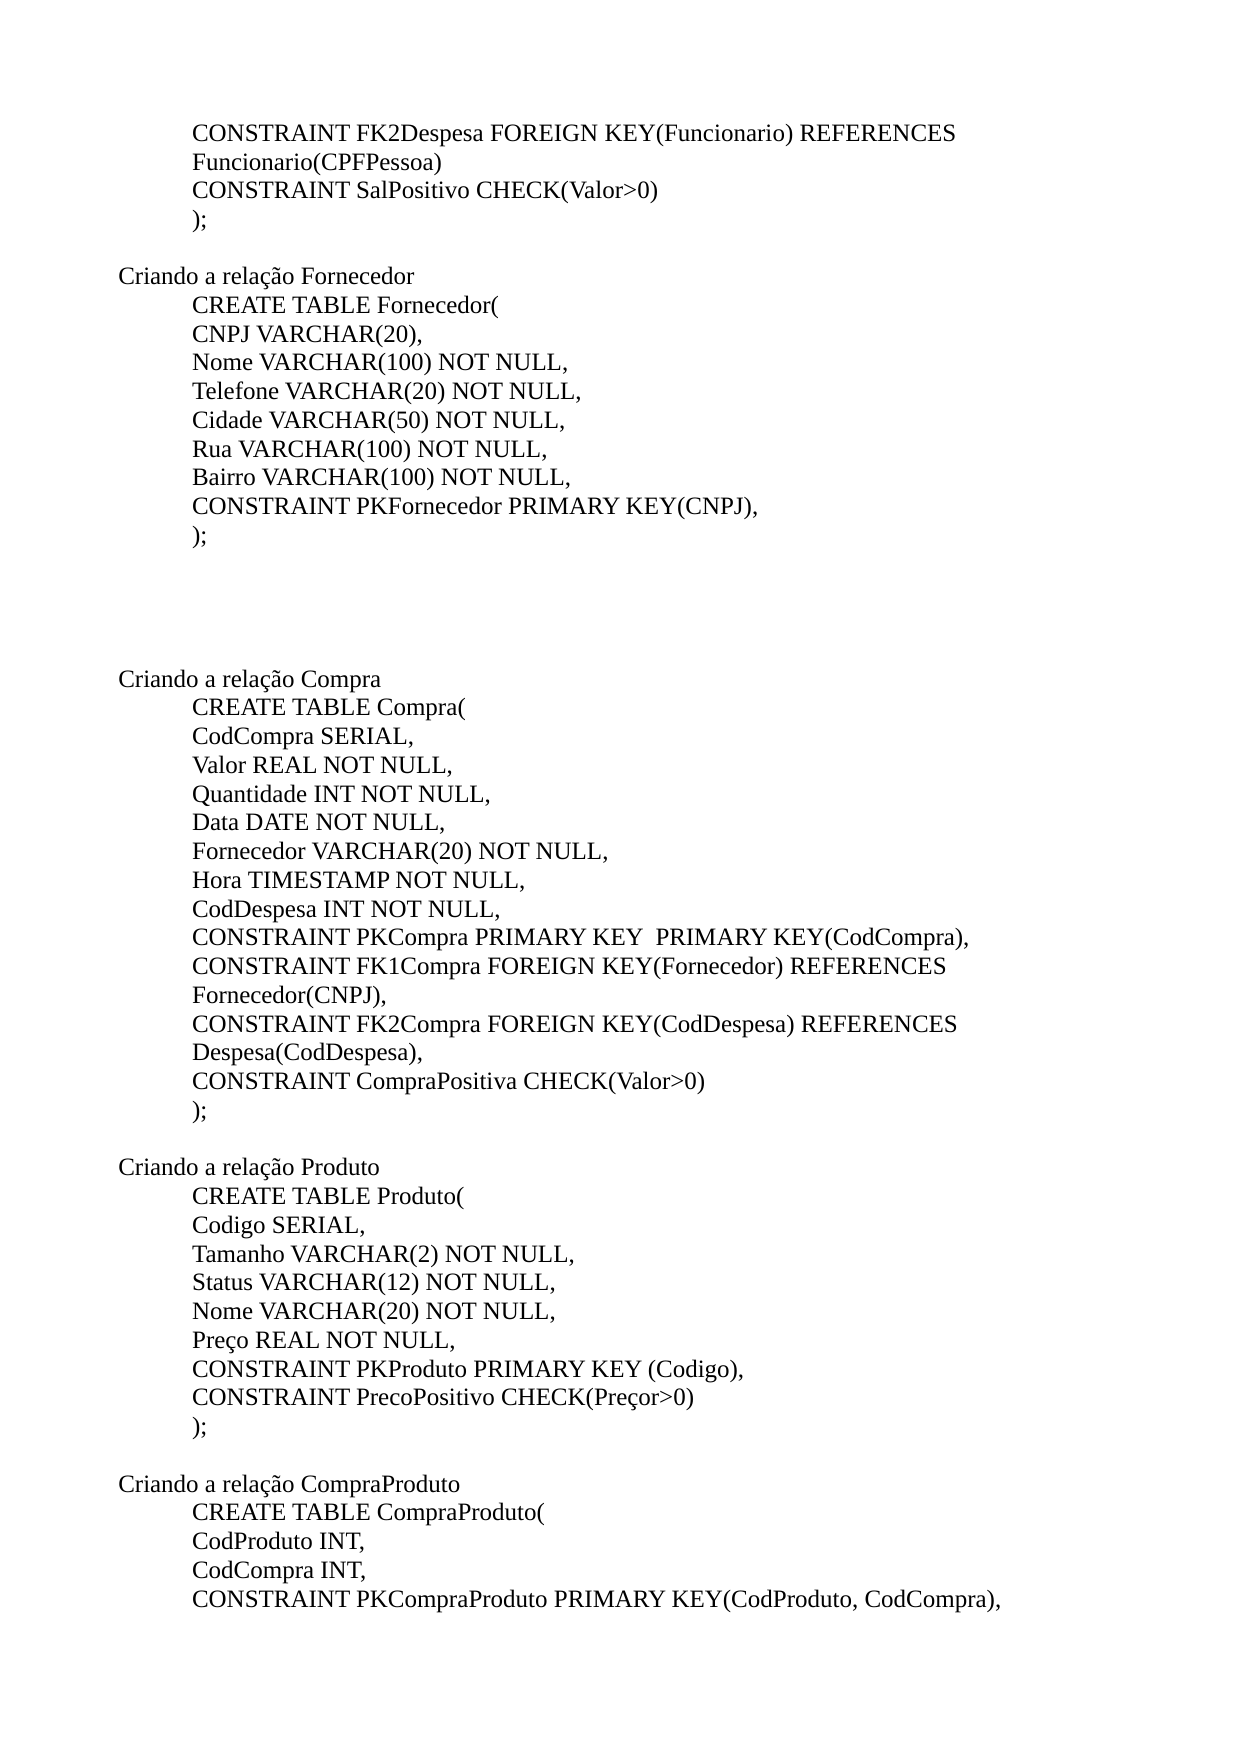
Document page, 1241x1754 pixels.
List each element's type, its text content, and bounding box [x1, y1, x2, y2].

text CREATE TABLE Produto( [118, 1181, 1122, 1210]
text CONSTRAINT FK2Compra FOREIGN KEY(CodDespesa) REFERENCES Despesa(CodDespesa), [118, 1009, 1122, 1066]
text Preço REAL NOT NULL, [118, 1325, 1122, 1354]
text Tamanho VARCHAR(2) NOT NULL, [118, 1239, 1122, 1267]
text CodCompra INT, [118, 1555, 1122, 1584]
text Quantidade INT NOT NULL, [118, 779, 1122, 807]
text ); [118, 1095, 1122, 1124]
text Codigo SERIAL, [118, 1210, 1122, 1239]
text CONSTRAINT PrecoPositivo CHECK(Preçor>0) [118, 1382, 1122, 1411]
text CONSTRAINT FK2Despesa FOREIGN KEY(Funcionario) REFERENCES Funcionario(CPFPessoa) [118, 118, 1122, 176]
text CONSTRAINT PKCompra PRIMARY KEY PRIMARY KEY(CodCompra), [118, 922, 1122, 951]
text Criando a relação CompraProduto [118, 1469, 1122, 1497]
text Rua VARCHAR(100) NOT NULL, [118, 434, 1122, 462]
text Criando a relação Produto [118, 1152, 1122, 1181]
text CREATE TABLE Compra( [118, 692, 1122, 721]
text CONSTRAINT CompraPositiva CHECK(Valor>0) [118, 1066, 1122, 1095]
text ); [118, 204, 1122, 233]
text Valor REAL NOT NULL, [118, 750, 1122, 779]
text Bairro VARCHAR(100) NOT NULL, [118, 462, 1122, 491]
text ); [118, 520, 1122, 549]
text CodDespesa INT NOT NULL, [118, 894, 1122, 922]
text Fornecedor VARCHAR(20) NOT NULL, [118, 836, 1122, 865]
text CNPJ VARCHAR(20), [118, 319, 1122, 347]
text CodCompra SERIAL, [118, 721, 1122, 750]
text Nome VARCHAR(100) NOT NULL, [118, 347, 1122, 376]
text Criando a relação Compra [118, 664, 1122, 692]
text Data DATE NOT NULL, [118, 807, 1122, 836]
text CONSTRAINT PKFornecedor PRIMARY KEY(CNPJ), [118, 491, 1122, 520]
text CONSTRAINT PKCompraProduto PRIMARY KEY(CodProduto, CodCompra), [118, 1584, 1122, 1612]
text Hora TIMESTAMP NOT NULL, [118, 865, 1122, 894]
text Telefone VARCHAR(20) NOT NULL, [118, 376, 1122, 405]
text Status VARCHAR(12) NOT NULL, [118, 1267, 1122, 1296]
text CREATE TABLE Fornecedor( [118, 290, 1122, 319]
text ); [118, 1411, 1122, 1440]
text CONSTRAINT PKProduto PRIMARY KEY (Codigo), [118, 1354, 1122, 1382]
text CREATE TABLE CompraProduto( [118, 1497, 1122, 1526]
text Nome VARCHAR(20) NOT NULL, [118, 1296, 1122, 1325]
text CONSTRAINT FK1Compra FOREIGN KEY(Fornecedor) REFERENCES Fornecedor(CNPJ), [118, 951, 1122, 1009]
text CONSTRAINT SalPositivo CHECK(Valor>0) [118, 176, 1122, 204]
text Cidade VARCHAR(50) NOT NULL, [118, 405, 1122, 434]
text Criando a relação Fornecedor [118, 261, 1122, 290]
text CodProduto INT, [118, 1526, 1122, 1555]
